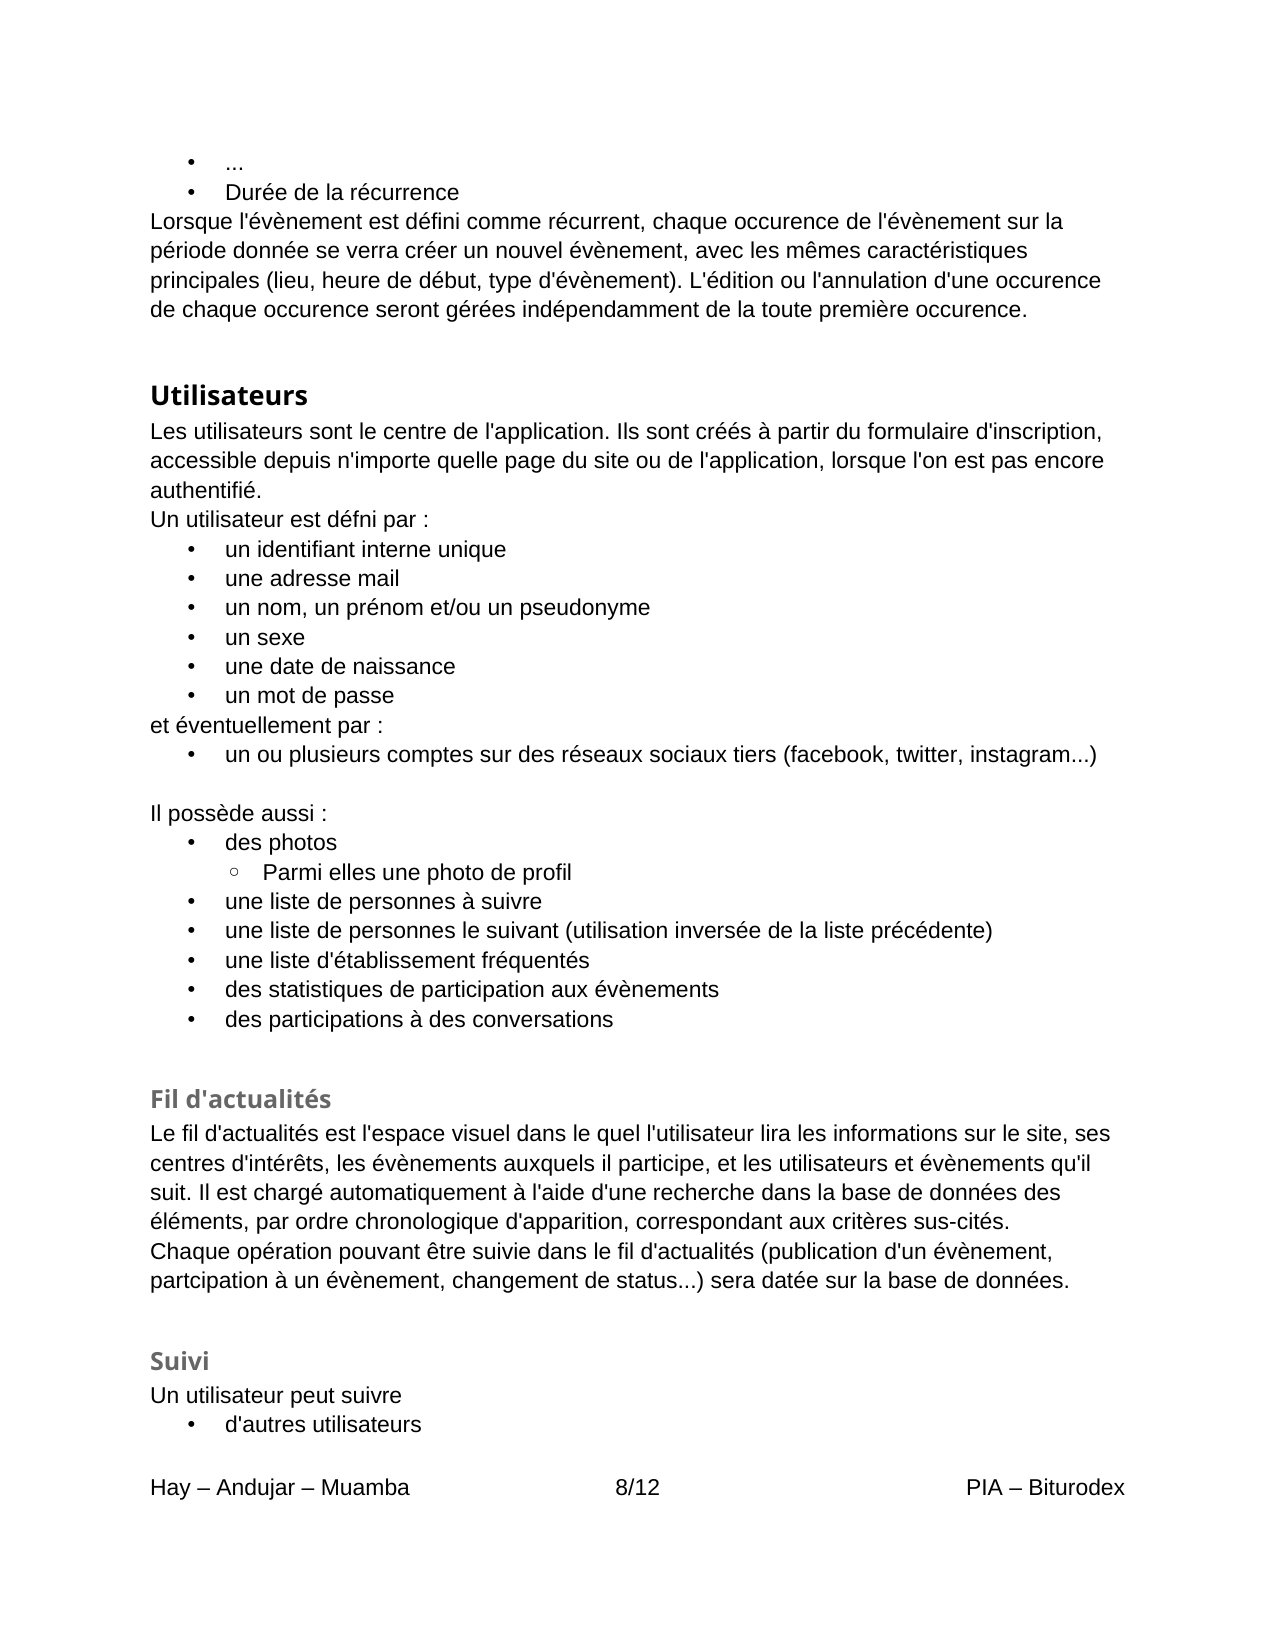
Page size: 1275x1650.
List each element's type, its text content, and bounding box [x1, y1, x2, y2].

list une liste de personnes le suivant (utilisation inversée de la liste précédente) [187, 918, 1125, 944]
list d'autres utilisateurs [187, 1412, 1125, 1437]
list des statistiques de participation aux évènements [187, 977, 1125, 1003]
list un nom, un prénom et/ou un pseudonyme [187, 595, 1125, 621]
list un mot de passe [187, 683, 1125, 709]
list une date de naissance [187, 654, 1125, 679]
list une liste d'établissement fréquentés [187, 948, 1125, 973]
text et éventuellement par : [150, 713, 1125, 738]
text Il possède aussi : [150, 801, 1125, 826]
text Lorsque l'évènement est défini comme récurrent, chaque occurence de l'évènement sur la période donnée se verra créer un nouvel évènement, avec les mêmes caractéristiques principales (lieu, heure de début, type d'évènement). L'édition ou l'annulation d'une occurence de chaque occurence seront gérées indépendamment de la toute première occurence. [150, 209, 1125, 322]
subtitle Utilisateurs [150, 376, 1125, 413]
list ... [187, 150, 1125, 176]
list Durée de la récurrence [187, 179, 1125, 205]
text Les utilisateurs sont le centre de l'application. Ils sont créés à partir du formulaire d'inscription, accessible depuis n'importe quelle page du site ou de l'application, lorsque l'on est pas encore authentifié. [150, 419, 1125, 503]
list une liste de personnes à suivre [187, 889, 1125, 914]
list un identifiant interne unique [187, 536, 1125, 562]
text Un utilisateur est défni par : [150, 507, 1125, 533]
subtitle Fil d'actualités [150, 1082, 1125, 1116]
text Chaque opération pouvant être suivie dans le fil d'actualités (publication d'un évènement, partcipation à un évènement, changement de status...) sera datée sur la base de données. [150, 1238, 1125, 1293]
list des participations à des conversations [187, 1006, 1125, 1032]
list une adresse mail [187, 566, 1125, 591]
list un ou plusieurs comptes sur des réseaux sociaux tiers (facebook, twitter, instagram...) [187, 742, 1125, 768]
list un sexe [187, 624, 1125, 650]
subtitle Suivi [150, 1343, 1125, 1377]
text Le fil d'actualités est l'espace visuel dans le quel l'utilisateur lira les informations sur le site, ses centres d'intérêts, les évènements auxquels il participe, et les utilisateurs et évènements qu'il suit. Il est chargé automatiquement à l'aide d'une recherche dans la base de données des éléments, par ordre chronologique d'apparition, correspondant aux critères sus-cités. [150, 1121, 1125, 1235]
list des photos [187, 830, 1125, 856]
text Un utilisateur peut suivre [150, 1382, 1125, 1408]
list Parmi elles une photo de profil [225, 859, 1125, 885]
